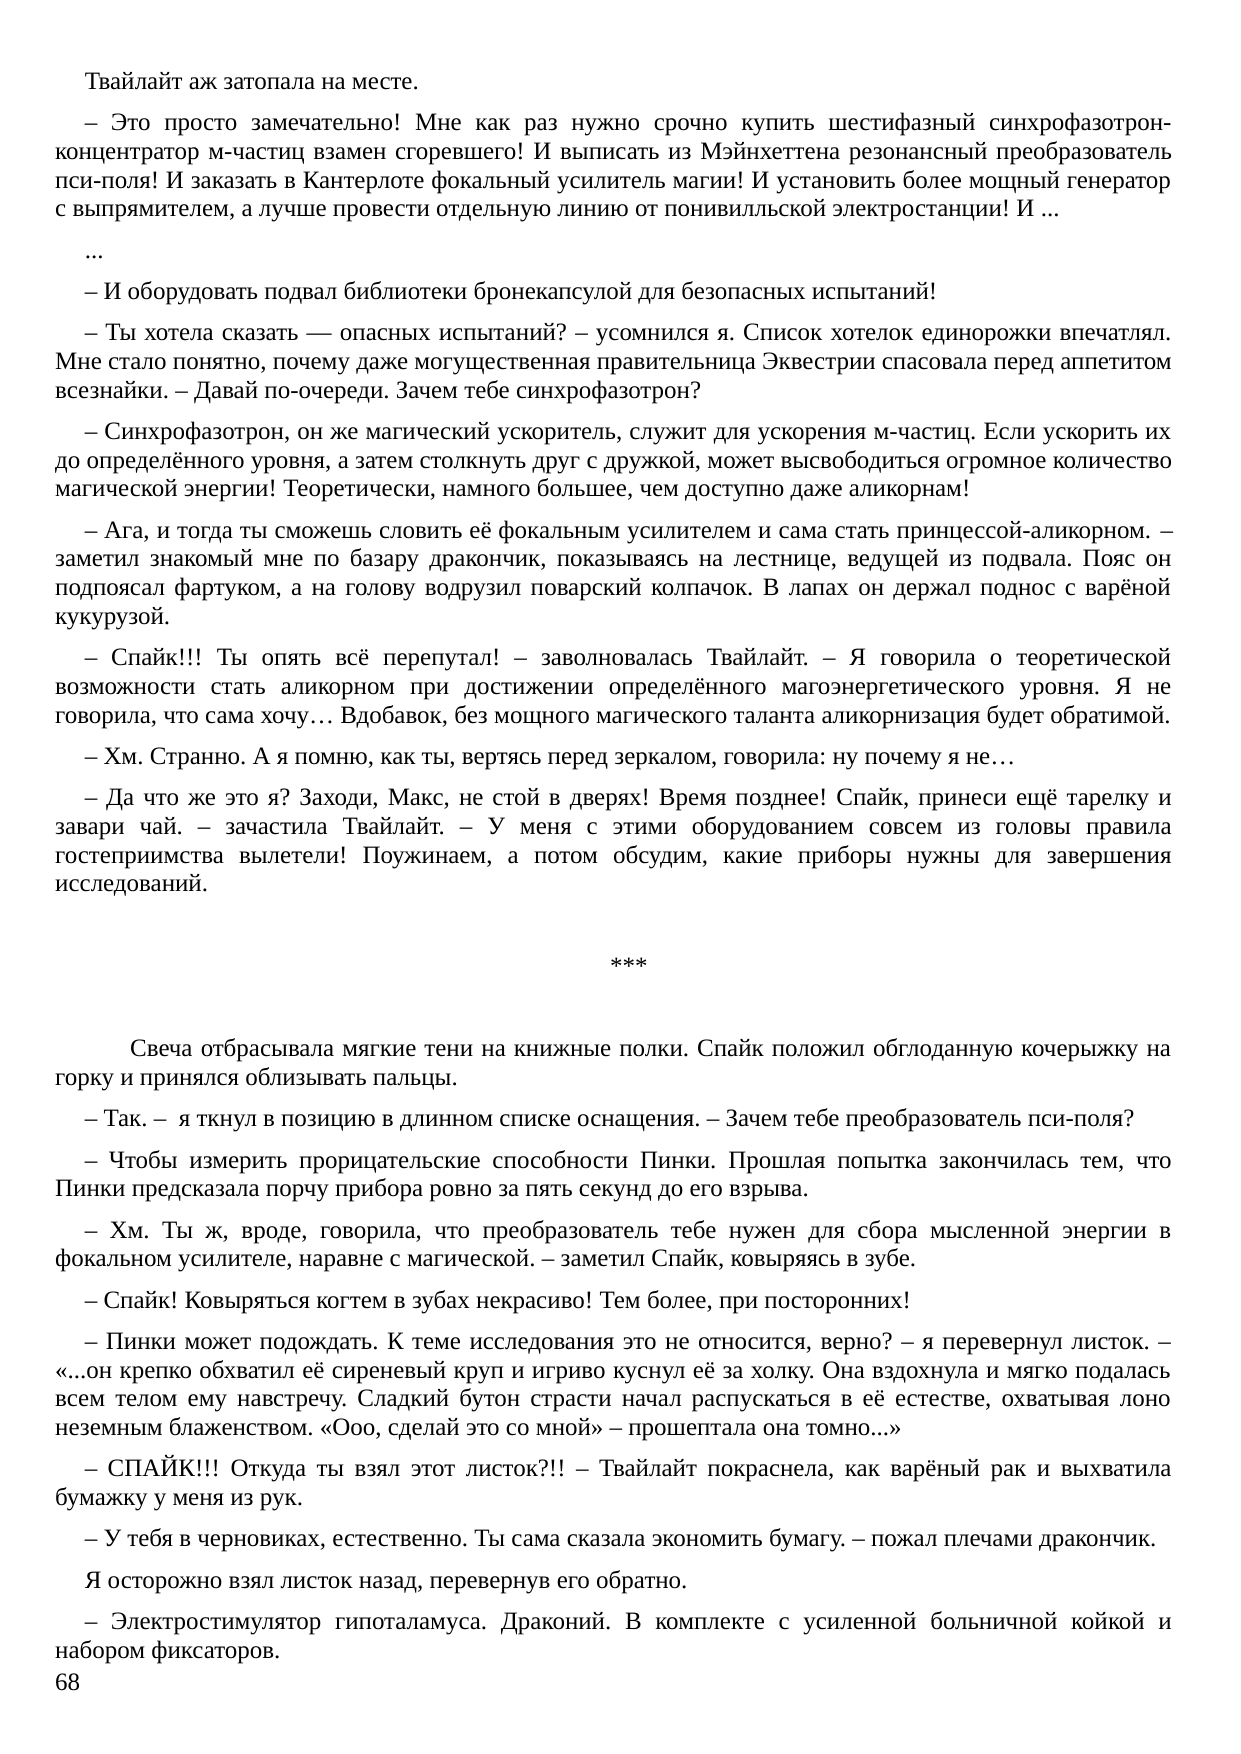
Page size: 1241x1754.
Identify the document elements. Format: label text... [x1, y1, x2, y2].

text Я осторожно взял листок назад, перевернув его обратно. [55, 1565, 1173, 1593]
text – Чтобы измерить прорицательские способности Пинки. Прошлая попытка закончилась тем, что Пинки предсказала порчу прибора ровно за пять секунд до его взрыва. [55, 1145, 1173, 1202]
text – Ага, и тогда ты сможешь словить её фокальным усилителем и сама стать принцессой-аликорном. – заметил знакомый мне по базару дракончик, показываясь на лестнице, ведущей из подвала. Пояс он подпоясал фартуком, а на голову водрузил поварский колпачок. В лапах он держал поднос с варёной кукурузой. [55, 515, 1173, 630]
text ... [55, 235, 1173, 263]
text – СПАЙК!!! Откуда ты взял этот листок?!! – Твайлайт покраснела, как варёный рак и выхватила бумажку у меня из рук. [55, 1453, 1173, 1511]
text – Хм. Странно. А я помню, как ты, вертясь перед зеркалом, говорила: ну почему я не… [55, 741, 1173, 770]
text – И оборудовать подвал библиотеки бронекапсулой для безопасных испытаний! [55, 276, 1173, 305]
text – Это просто замечательно! Мне как раз нужно срочно купить шестифазный синхрофазотрон-концентратор м-частиц взамен сгоревшего! И выписать из Мэйнхеттена резонансный преобразователь пси-поля! И заказать в Кантерлоте фокальный усилитель магии! И установить более мощный генератор с выпрямителем, а лучше провести отдельную линию от понивилльской электростанции! И ... [55, 107, 1173, 222]
text – Да что же это я? Заходи, Макс, не стой в дверях! Время позднее! Спайк, принеси ещё тарелку и завари чай. – зачастила Твайлайт. – У меня с этими оборудованием совсем из головы правила гостеприимства вылетели! Поужинаем, а потом обсудим, какие приборы нужны для завершения исследований. [55, 782, 1173, 897]
text – Спайк! Ковыряться когтем в зубах некрасиво! Тем более, при посторонних! [55, 1285, 1173, 1313]
text – Так. – я ткнул в позицию в длинном списке оснащения. – Зачем тебе преобразователь пси-поля? [55, 1103, 1173, 1132]
text – Хм. Ты ж, вроде, говорила, что преобразователь тебе нужен для сбора мысленной энергии в фокальном усилителе, наравне с магической. – заметил Спайк, ковыряясь в зубе. [55, 1215, 1173, 1272]
text – Спайк!!! Ты опять всё перепутал! – заволновалась Твайлайт. – Я говорила о теоретической возможности стать аликорном при достижении определённого магоэнергетического уровня. Я не говорила, что сама хочу… Вдобавок, без мощного магического таланта аликорнизация будет обратимой. [55, 642, 1173, 728]
text Свеча отбрасывала мягкие тени на книжные полки. Спайк положил обглоданную кочерыжку на горку и принялся облизывать пальцы. [55, 1033, 1173, 1091]
text Твайлайт аж затопала на месте. [55, 66, 1173, 95]
text *** [55, 951, 1173, 980]
text – Синхрофазотрон, он же магический ускоритель, служит для ускорения м-частиц. Если ускорить их до определённого уровня, а затем столкнуть друг с дружкой, может высвободиться огромное количество магической энергии! Теоретически, намного большее, чем доступно даже аликорнам! [55, 416, 1173, 502]
text – У тебя в черновиках, естественно. Ты сама сказала экономить бумагу. – пожал плечами дракончик. [55, 1523, 1173, 1552]
text – Электростимулятор гипоталамуса. Драконий. В комплекте с усиленной больничной койкой и набором фиксаторов. [55, 1606, 1173, 1663]
text – Ты хотела сказать — опасных испытаний? – усомнился я. Список хотелок единорожки впечатлял. Мне стало понятно, почему даже могущественная правительница Эквестрии спасовала перед аппетитом всезнайки. – Давай по-очереди. Зачем тебе синхрофазотрон? [55, 317, 1173, 403]
text – Пинки может подождать. К теме исследования это не относится, верно? – я перевернул листок. – «...он крепко обхватил её сиреневый круп и игриво куснул её за холку. Она вздохнула и мягко подалась всем телом ему навстречу. Сладкий бутон страсти начал распускаться в её естестве, охватывая лоно неземным блаженством. «Ооо, сделай это со мной» – прошептала она томно...» [55, 1326, 1173, 1441]
